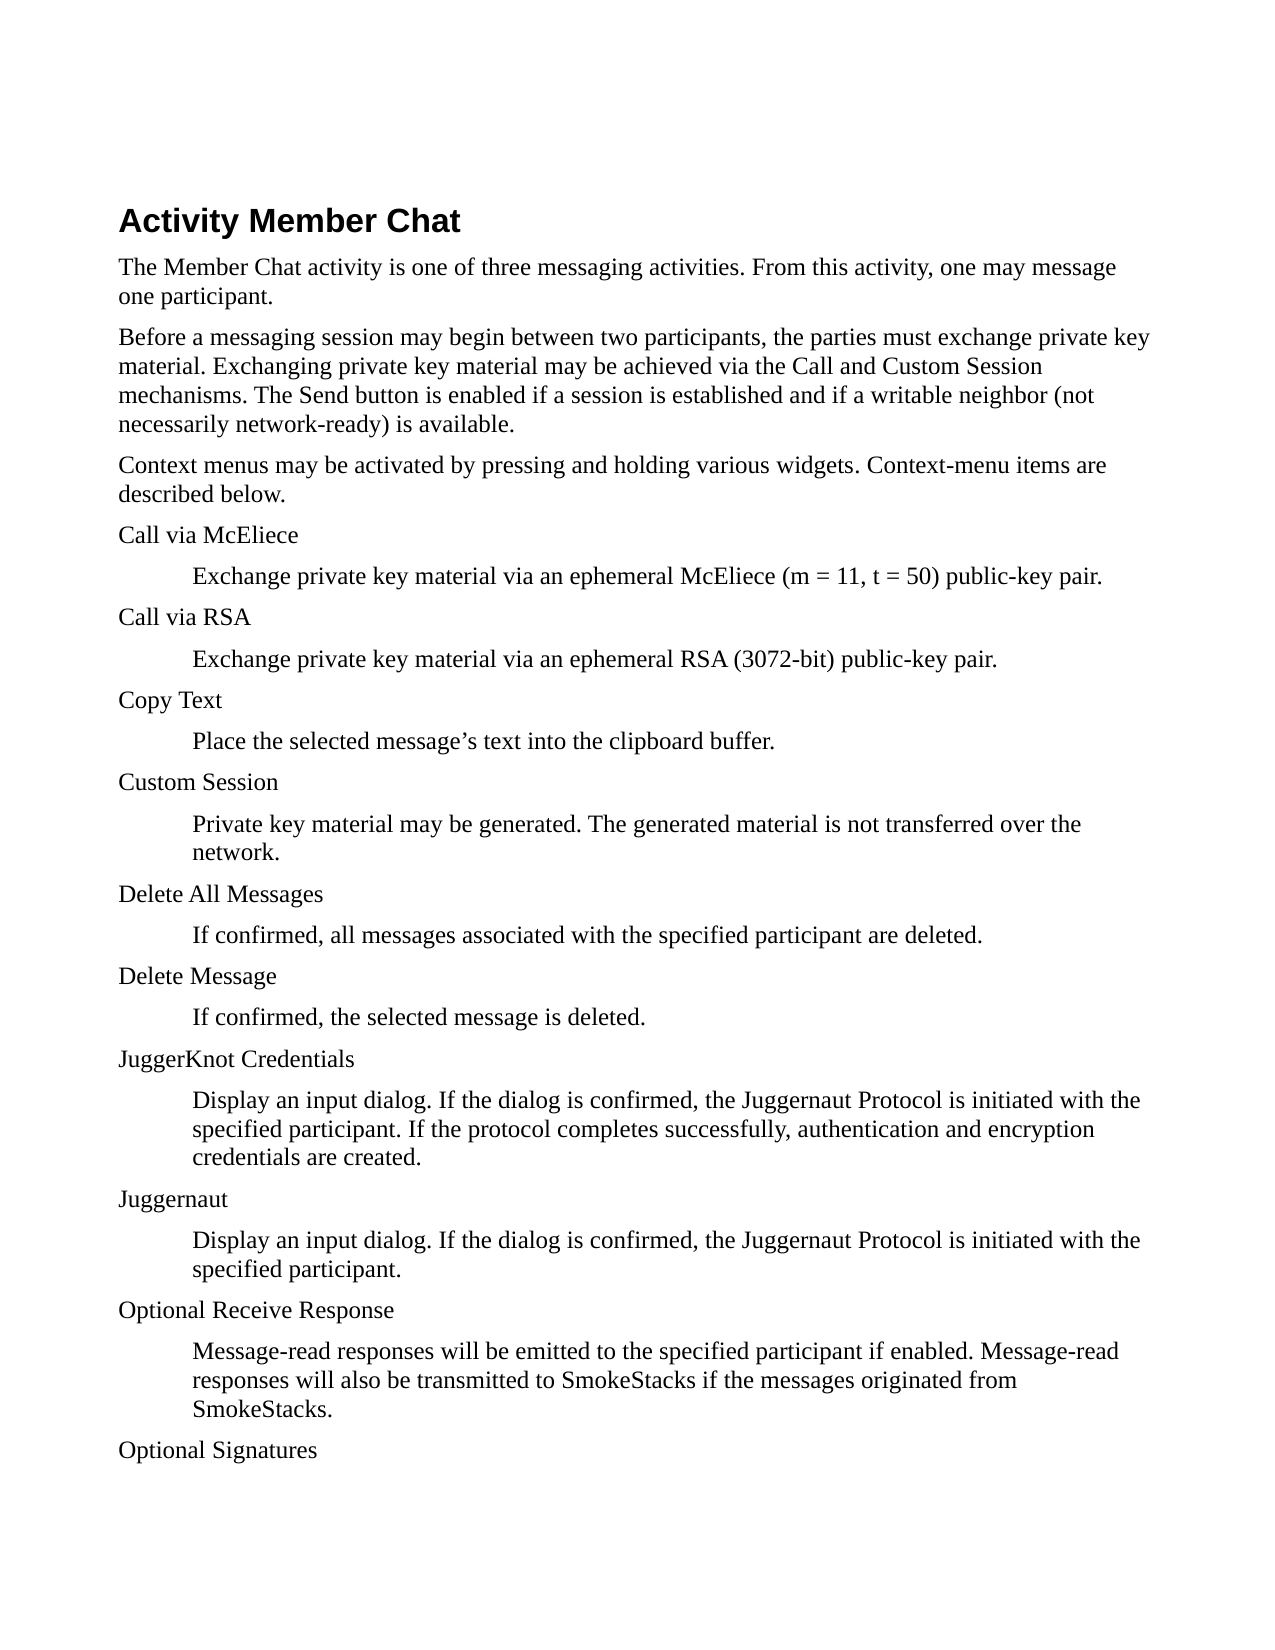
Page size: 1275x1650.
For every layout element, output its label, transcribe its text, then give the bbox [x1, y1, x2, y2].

text Call via McEliece [118, 520, 1157, 549]
text If confirmed, all messages associated with the specified participant are deleted. [118, 920, 1157, 949]
text Private key material may be generated. The generated material is not transferred over the network. [192, 809, 1157, 866]
text Call via RSA [118, 602, 1157, 631]
text Message-read responses will be emitted to the specified participant if enabled. Message-read responses will also be transmitted to SmokeStacks if the messages originated from SmokeStacks. [192, 1336, 1157, 1422]
text Exchange private key material via an ephemeral McEliece (m = 11, t = 50) public-key pair. [118, 561, 1157, 590]
text Optional Signatures [118, 1435, 1157, 1464]
text Custom Session [118, 767, 1157, 796]
text Juggernaut [118, 1184, 1157, 1212]
text Exchange private key material via an ephemeral RSA (3072-bit) public-key pair. [118, 644, 1157, 672]
text Copy Text [118, 685, 1157, 714]
text Delete All Messages [118, 879, 1157, 907]
text If confirmed, the selected message is deleted. [192, 1002, 1157, 1031]
text Delete Message [118, 961, 1157, 990]
text Display an input dialog. If the dialog is confirmed, the Juggernaut Protocol is initiated with the specified participant. If the protocol completes successfully, authentication and encryption credentials are created. [192, 1085, 1157, 1171]
text Place the selected message’s text into the clipboard buffer. [118, 726, 1157, 755]
text Before a messaging session may begin between two participants, the parties must exchange private key material. Exchanging private key material may be achieved via the Call and Custom Session mechanisms. The Send button is enabled if a session is established and if a writable neighbor (not necessarily network-ready) is available. [118, 322, 1157, 437]
text Optional Receive Response [118, 1295, 1157, 1324]
text Context menus may be activated by pressing and holding various widgets. Context-menu items are described below. [118, 450, 1157, 507]
subtitle Activity Member Chat [118, 201, 1157, 240]
text JuggerKnot Credentials [118, 1044, 1157, 1072]
text The Member Chat activity is one of three messaging activities. From this activity, one may message one participant. [118, 252, 1157, 310]
text Display an input dialog. If the dialog is confirmed, the Juggernaut Protocol is initiated with the specified participant. [192, 1225, 1157, 1282]
